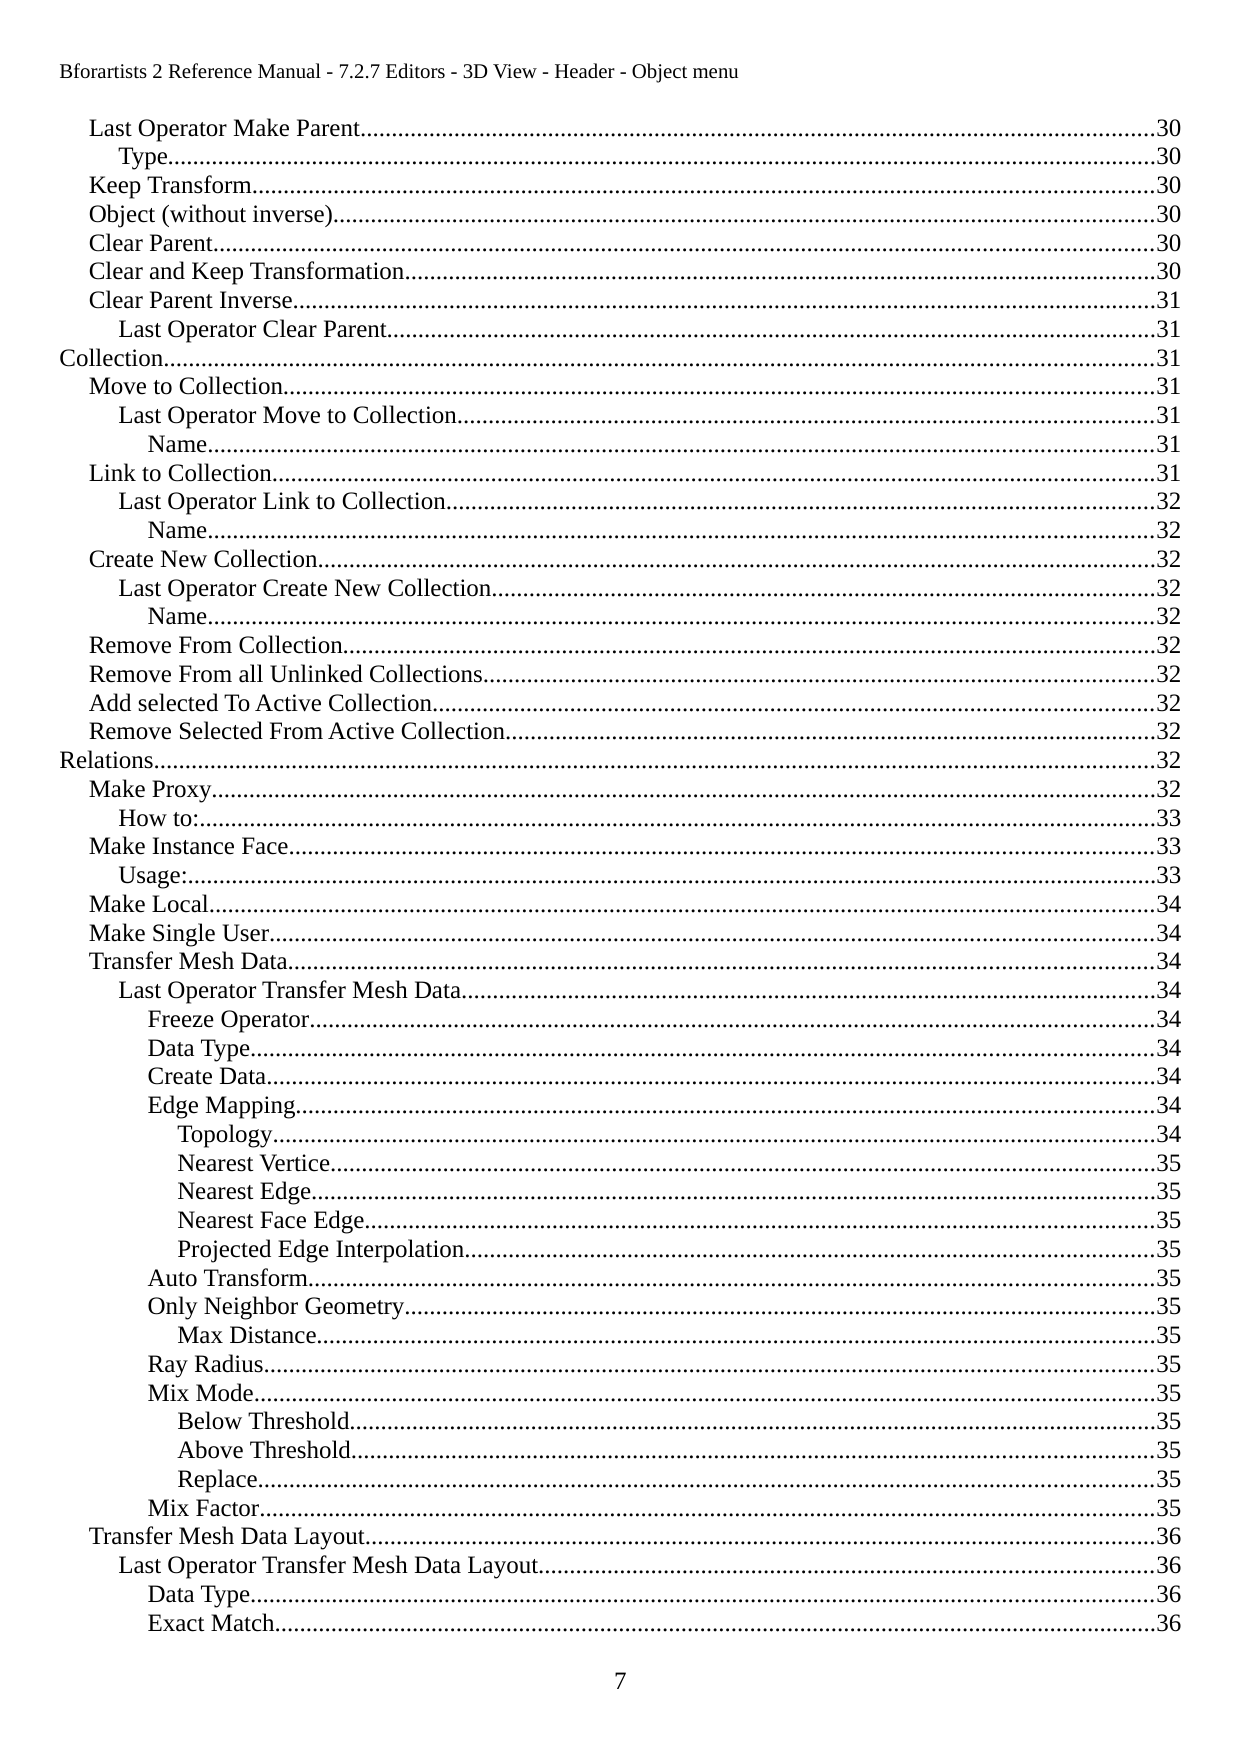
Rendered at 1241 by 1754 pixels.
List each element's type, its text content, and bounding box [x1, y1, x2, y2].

text Clear and Keep Transformation 30 [88, 256, 1181, 285]
text Relations 32 [59, 745, 1181, 774]
text Mix Factor 35 [147, 1493, 1181, 1521]
text Nearest Face Edge 35 [177, 1205, 1181, 1234]
text Last Operator Transfer Mesh Data 34 [118, 975, 1181, 1004]
text Make Local 34 [88, 889, 1181, 918]
text Last Operator Link to Collection 32 [118, 486, 1181, 515]
text Mix Mode 35 [147, 1378, 1181, 1406]
text Above Threshold 35 [177, 1435, 1181, 1464]
text Add selected To Active Collection 32 [88, 688, 1181, 716]
text Name 32 [147, 515, 1181, 544]
text Nearest Vertice 35 [177, 1148, 1181, 1176]
text Replace 35 [177, 1464, 1181, 1493]
text Only Neighbor Geometry 35 [147, 1291, 1181, 1320]
text Topology 34 [177, 1119, 1181, 1148]
text Auto Transform 35 [147, 1263, 1181, 1291]
text Edge Mapping 34 [147, 1090, 1181, 1119]
text Remove From all Unlinked Collections 32 [88, 659, 1181, 688]
text Freeze Operator 34 [147, 1004, 1181, 1033]
text Remove Selected From Active Collection 32 [88, 716, 1181, 745]
text Last Operator Clear Parent 31 [118, 314, 1181, 343]
text Link to Collection 31 [88, 458, 1181, 486]
text Data Type 34 [147, 1033, 1181, 1061]
text Clear Parent 30 [88, 228, 1181, 256]
text Remove From Collection 32 [88, 630, 1181, 659]
text Type 30 [118, 141, 1181, 170]
text Ray Radius 35 [147, 1349, 1181, 1378]
text Transfer Mesh Data 34 [88, 946, 1181, 975]
text Object (without inverse) 30 [88, 199, 1181, 228]
text Clear Parent Inverse 31 [88, 285, 1181, 314]
text Last Operator Move to Collection 31 [118, 400, 1181, 429]
text Keep Transform 30 [88, 170, 1181, 199]
text Max Distance 35 [177, 1320, 1181, 1349]
text Data Type 36 [147, 1579, 1181, 1608]
text Transfer Mesh Data Layout 36 [88, 1521, 1181, 1550]
text Last Operator Transfer Mesh Data Layout 36 [118, 1550, 1181, 1579]
text Move to Collection 31 [88, 371, 1181, 400]
text Usage: 33 [118, 860, 1181, 889]
text Last Operator Make Parent 30 [88, 113, 1181, 141]
text Create New Collection 32 [88, 544, 1181, 573]
text Make Single User 34 [88, 918, 1181, 946]
text Nearest Edge 35 [177, 1176, 1181, 1205]
text Below Threshold 35 [177, 1406, 1181, 1435]
text Projected Edge Interpolation 35 [177, 1234, 1181, 1263]
text Collection 31 [59, 343, 1181, 371]
text Name 32 [147, 601, 1181, 630]
text Make Instance Face 33 [88, 831, 1181, 860]
text How to: 33 [118, 803, 1181, 831]
text Exact Match 36 [147, 1608, 1181, 1636]
text Make Proxy 32 [88, 774, 1181, 803]
text Create Data 34 [147, 1061, 1181, 1090]
text Name 31 [147, 429, 1181, 458]
text Last Operator Create New Collection 32 [118, 573, 1181, 601]
